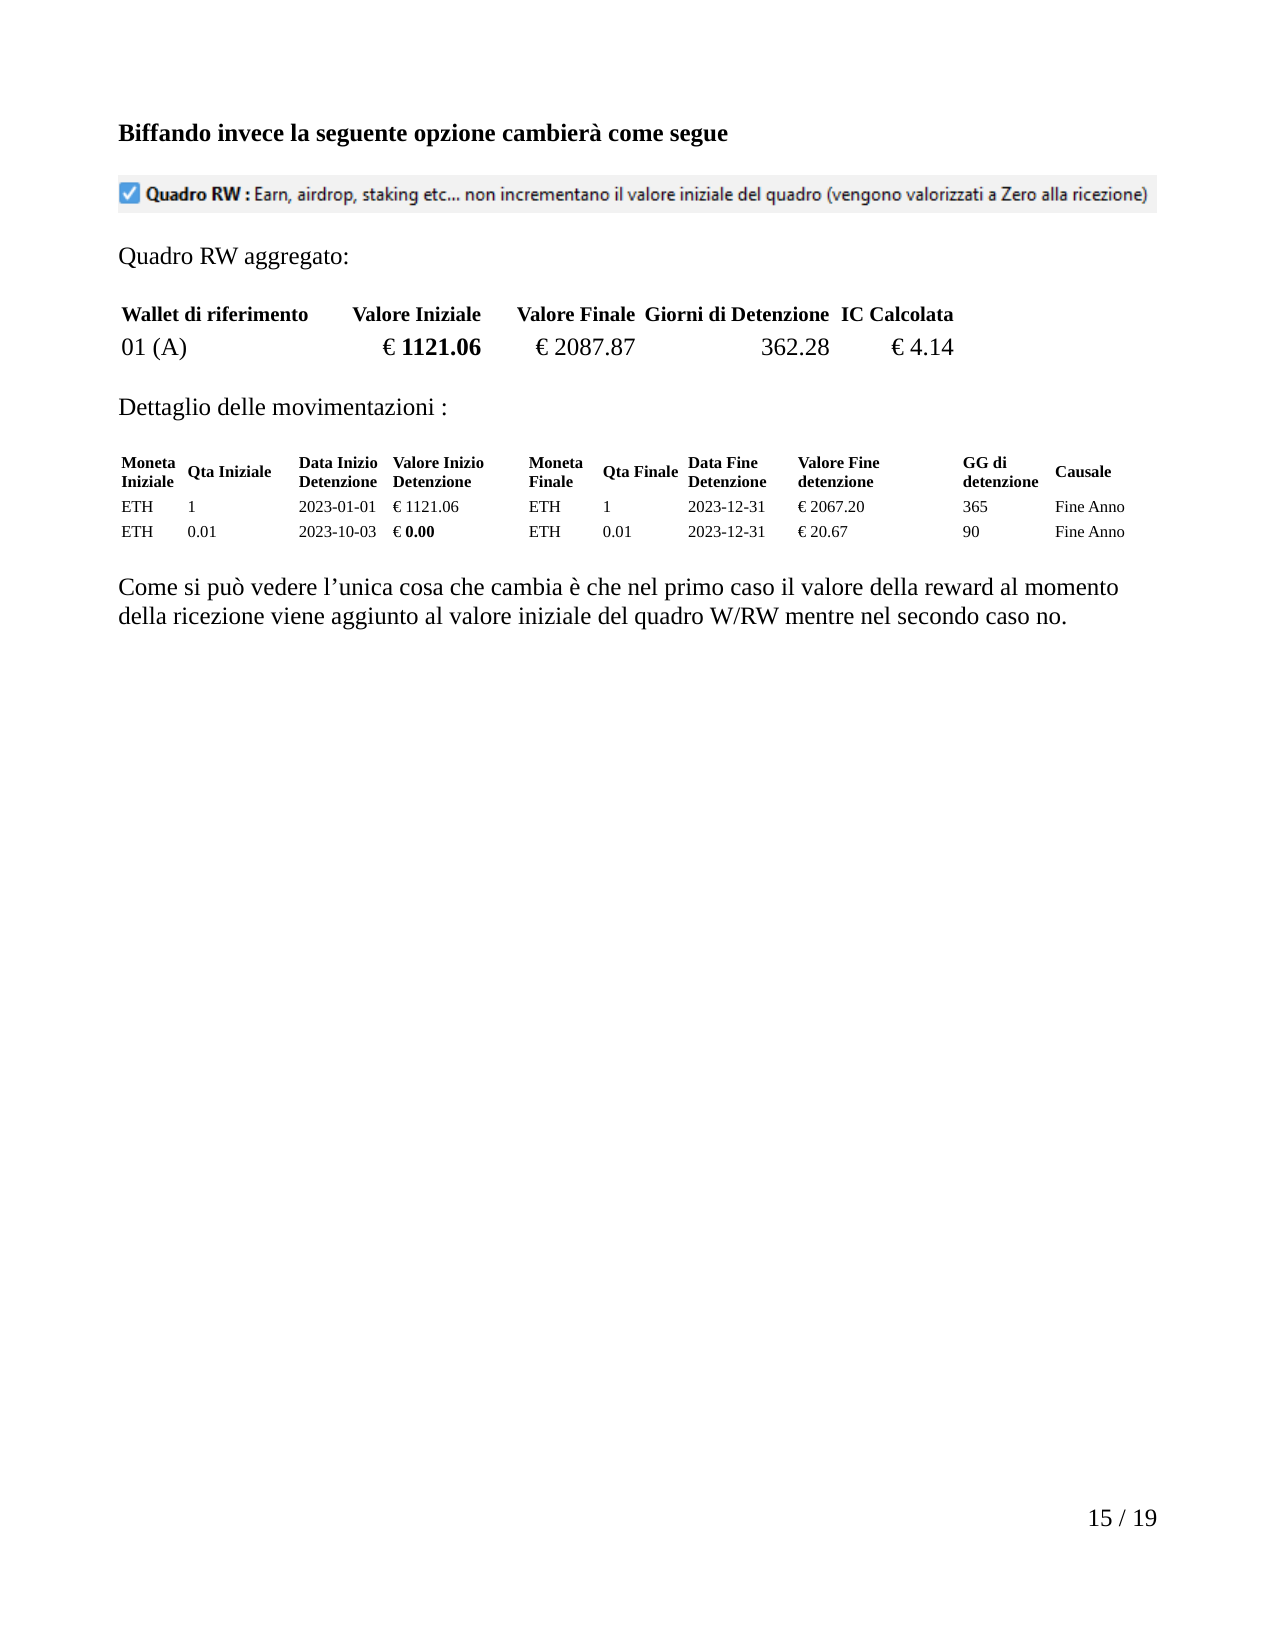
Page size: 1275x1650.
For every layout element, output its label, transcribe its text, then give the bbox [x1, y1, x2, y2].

table_cell 365 [960, 494, 1052, 519]
text Dettaglio delle movimentazioni : [118, 392, 1157, 421]
table_cell 0.01 [600, 519, 685, 544]
table_cell € 2087.87 [484, 329, 638, 363]
text Biffando invece la seguente opzione cambierà come segue [118, 118, 1157, 147]
table_cell Fine Anno [1052, 494, 1180, 519]
table_cell € 1121.06 [313, 329, 484, 363]
table_cell ETH [526, 519, 600, 544]
table_cell € 2067.20 [795, 494, 960, 519]
table_header Qta Iniziale [185, 450, 296, 494]
table_cell 1 [185, 494, 296, 519]
table_cell 2023-01-01 [296, 494, 390, 519]
table_header IC Calcolata [832, 299, 956, 329]
table_header Qta Finale [600, 450, 685, 494]
table_cell € 0.00 [390, 519, 526, 544]
table_cell Fine Anno [1052, 519, 1180, 544]
table_header Moneta Finale [526, 450, 600, 494]
table_cell € 20.67 [795, 519, 960, 544]
table_cell 90 [960, 519, 1052, 544]
table_cell 362.28 [638, 329, 832, 363]
table_header Valore Inizio Detenzione [390, 450, 526, 494]
table_cell 2023-12-31 [685, 519, 795, 544]
table_cell 2023-10-03 [296, 519, 390, 544]
table_header Data Fine Detenzione [685, 450, 795, 494]
picture [118, 175, 1157, 213]
text Quadro RW aggregato: [118, 241, 1157, 270]
table_header Causale [1052, 450, 1180, 494]
table_header Giorni di Detenzione [638, 299, 832, 329]
table_header Valore Iniziale [313, 299, 484, 329]
table_header Moneta Iniziale [118, 450, 184, 494]
table_header Valore Finale [484, 299, 638, 329]
table_cell € 1121.06 [390, 494, 526, 519]
table_header Valore Fine detenzione [795, 450, 960, 494]
table_header Wallet di riferimento [118, 299, 313, 329]
table_cell € 4.14 [832, 329, 956, 363]
table_cell 1 [600, 494, 685, 519]
table_cell 2023-12-31 [685, 494, 795, 519]
table_header Data Inizio Detenzione [296, 450, 390, 494]
table_cell 0.01 [185, 519, 296, 544]
text Come si può vedere l’unica cosa che cambia è che nel primo caso il valore della reward al momento della ricezione viene aggiunto al valore iniziale del quadro W/RW mentre nel secondo caso no. [118, 572, 1157, 630]
table_cell ETH [118, 519, 184, 544]
table_cell ETH [526, 494, 600, 519]
table_header GG di detenzione [960, 450, 1052, 494]
table_cell ETH [118, 494, 184, 519]
table_cell 01 (A) [118, 329, 313, 363]
